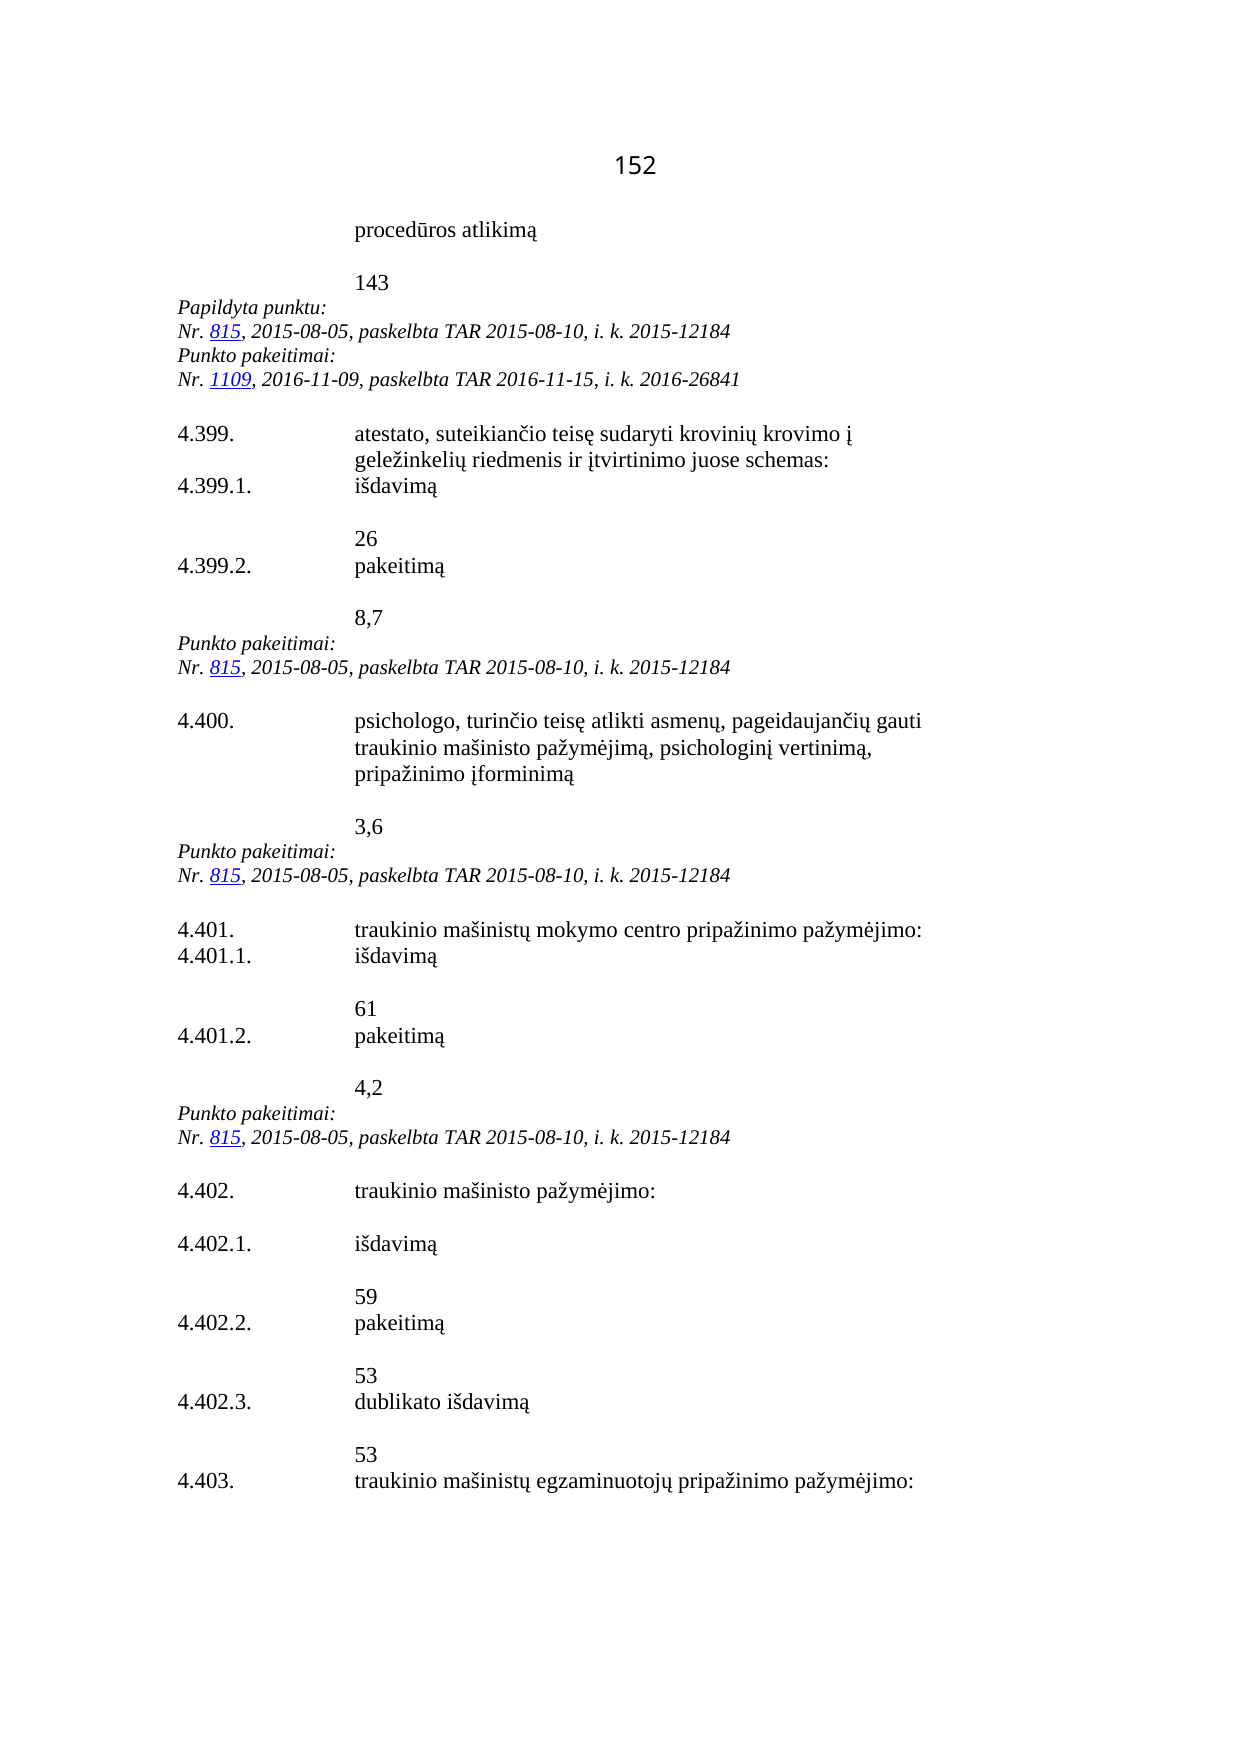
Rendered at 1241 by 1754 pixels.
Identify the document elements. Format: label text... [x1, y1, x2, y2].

text traukinio mašinisto pažymėjimą, psichologinį vertinimą, [354, 734, 945, 760]
text Punkto pakeitimai: [177, 343, 1093, 367]
text 4.401.2. pakeitimą 4,2 [177, 1022, 945, 1101]
text 4.399.1. išdavimą 26 [177, 473, 945, 552]
text 4.399.2. pakeitimą 8,7 [177, 552, 945, 631]
text 4.402.1. išdavimą 59 [177, 1230, 945, 1309]
text 4.400. psichologo, turinčio teisę atlikti asmenų, pageidaujančių gauti [177, 708, 945, 734]
text Punkto pakeitimai: [177, 839, 1093, 863]
text Nr. 815, 2015-08-05, paskelbta TAR 2015-08-10, i. k. 2015-12184 [177, 655, 1093, 679]
text pripažinimo įforminimą 3,6 [354, 760, 945, 839]
text Punkto pakeitimai: [177, 631, 1093, 655]
text geležinkelių riedmenis ir įtvirtinimo juose schemas: [354, 446, 945, 473]
text 4.402.3. dublikato išdavimą 53 [177, 1388, 945, 1467]
text 4.402.2. pakeitimą 53 [177, 1309, 945, 1388]
text Nr. 815, 2015-08-05, paskelbta TAR 2015-08-10, i. k. 2015-12184 [177, 319, 1093, 343]
text Punkto pakeitimai: [177, 1101, 1093, 1125]
text Nr. 815, 2015-08-05, paskelbta TAR 2015-08-10, i. k. 2015-12184 [177, 1125, 1093, 1149]
text 4.401.1. išdavimą 61 [177, 943, 945, 1022]
text Nr. 815, 2015-08-05, paskelbta TAR 2015-08-10, i. k. 2015-12184 [177, 863, 1093, 887]
text 4.403. traukinio mašinistų egzaminuotojų pripažinimo pažymėjimo: [177, 1467, 945, 1494]
text Papildyta punktu: [177, 295, 1093, 319]
text procedūros atlikimą 143 [354, 216, 892, 295]
text 4.402. traukinio mašinisto pažymėjimo: [177, 1178, 945, 1230]
text 4.401. traukinio mašinistų mokymo centro pripažinimo pažymėjimo: [177, 916, 945, 943]
text Nr. 1109, 2016-11-09, paskelbta TAR 2016-11-15, i. k. 2016-26841 [177, 367, 1093, 391]
text 4.399. atestato, suteikiančio teisę sudaryti krovinių krovimo į [177, 420, 945, 446]
